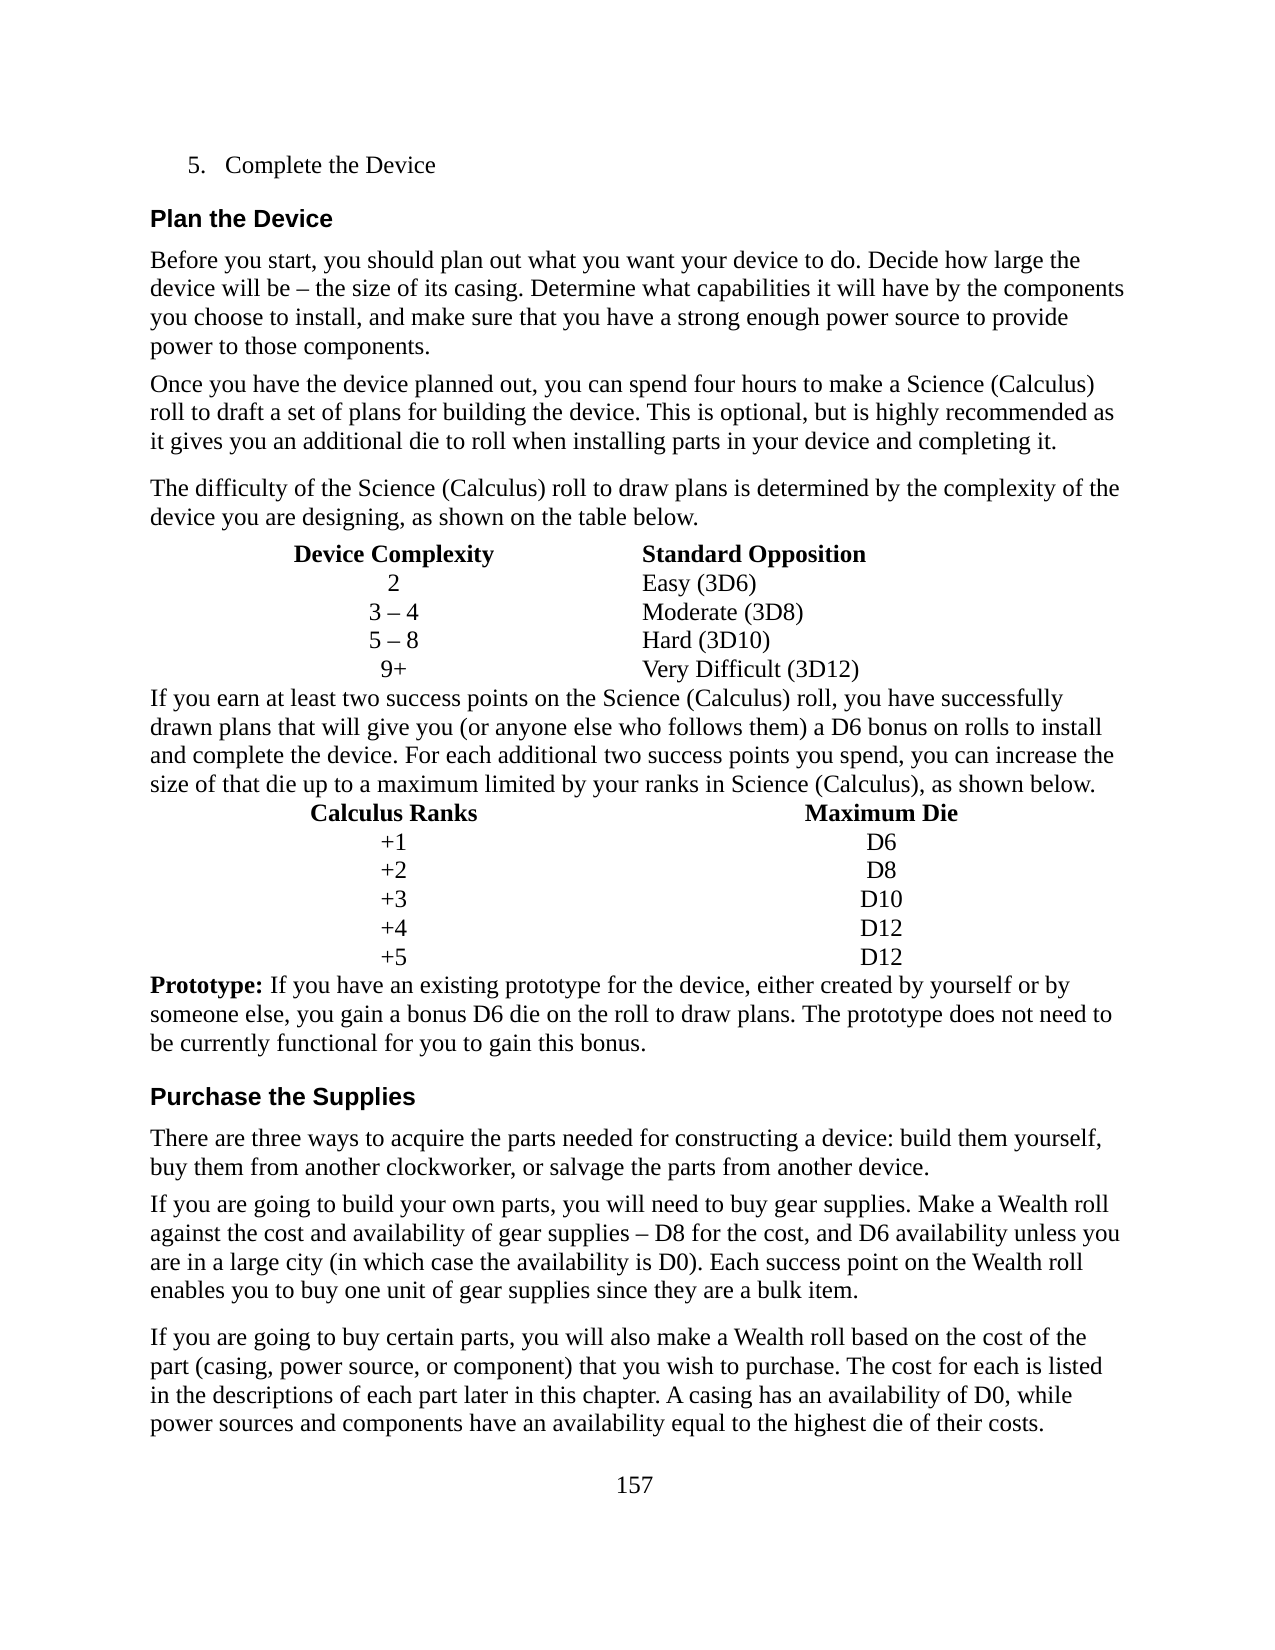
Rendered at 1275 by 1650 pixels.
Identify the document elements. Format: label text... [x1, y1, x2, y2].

table_cell D12 [638, 942, 1125, 971]
text Before you start, you should plan out what you want your device to do. Decide how large the device will be – the size of its casing. Determine what capabilities it will have by the components you choose to install, and make sure that you have a strong enough power source to provide power to those components. [150, 245, 1125, 360]
table_header Maximum Die [638, 798, 1125, 827]
table_cell Moderate (3D8) [638, 597, 1125, 626]
table_header Standard Opposition [638, 539, 1125, 568]
subtitle Purchase the Supplies [150, 1082, 1125, 1110]
table_cell Hard (3D10) [638, 626, 1125, 654]
table_cell +4 [150, 913, 637, 942]
table_cell Very Difficult (3D12) [638, 654, 1125, 683]
table_cell +5 [150, 942, 637, 971]
text There are three ways to acquire the parts needed for constructing a device: build them yourself, buy them from another clockworker, or salvage the parts from another device. [150, 1123, 1125, 1180]
table_header Device Complexity [150, 539, 637, 568]
text Once you have the device planned out, you can spend four hours to make a Science (Calculus) roll to draft a set of plans for building the device. This is optional, but is highly recommended as it gives you an additional die to roll when installing parts in your device and completing it. [150, 369, 1125, 455]
table_cell D12 [638, 913, 1125, 942]
table_cell Easy (3D6) [638, 568, 1125, 597]
table_header Calculus Ranks [150, 798, 637, 827]
table_cell D8 [638, 856, 1125, 884]
text The difficulty of the Science (Calculus) roll to draw plans is determined by the complexity of the device you are designing, as shown on the table below. [150, 473, 1125, 530]
text If you are going to build your own parts, you will need to buy gear supplies. Make a Wealth roll against the cost and availability of gear supplies – D8 for the cost, and D6 availability unless you are in a large city (in which case the availability is D0). Each success point on the Wealth roll enables you to buy one unit of gear supplies since they are a bulk item. [150, 1189, 1125, 1304]
table_cell 2 [150, 568, 637, 597]
table_cell +1 [150, 827, 637, 856]
text If you are going to buy certain parts, you will also make a Wealth roll based on the cost of the part (casing, power source, or component) that you wish to purchase. The cost for each is listed in the descriptions of each part later in this chapter. A casing has an availability of D0, while power sources and components have an availability equal to the highest die of their costs. [150, 1322, 1125, 1437]
table_cell 5 – 8 [150, 626, 637, 654]
table_cell 9+ [150, 654, 637, 683]
subtitle Plan the Device [150, 204, 1125, 232]
table_cell +3 [150, 884, 637, 913]
table_cell +2 [150, 856, 637, 884]
text Prototype: If you have an existing prototype for the device, either created by yourself or by someone else, you gain a bonus D6 die on the roll to draw plans. The prototype does not need to be currently functional for you to gain this bonus. [150, 971, 1125, 1057]
table_cell D10 [638, 884, 1125, 913]
table_cell D6 [638, 827, 1125, 856]
table_cell 3 – 4 [150, 597, 637, 626]
text If you earn at least two success points on the Science (Calculus) roll, you have successfully drawn plans that will give you (or anyone else who follows them) a D6 bonus on rolls to install and complete the device. For each additional two success points you spend, you can increase the size of that die up to a maximum limited by your ranks in Science (Calculus), as shown below. [150, 683, 1125, 798]
list Complete the Device [187, 150, 1125, 179]
